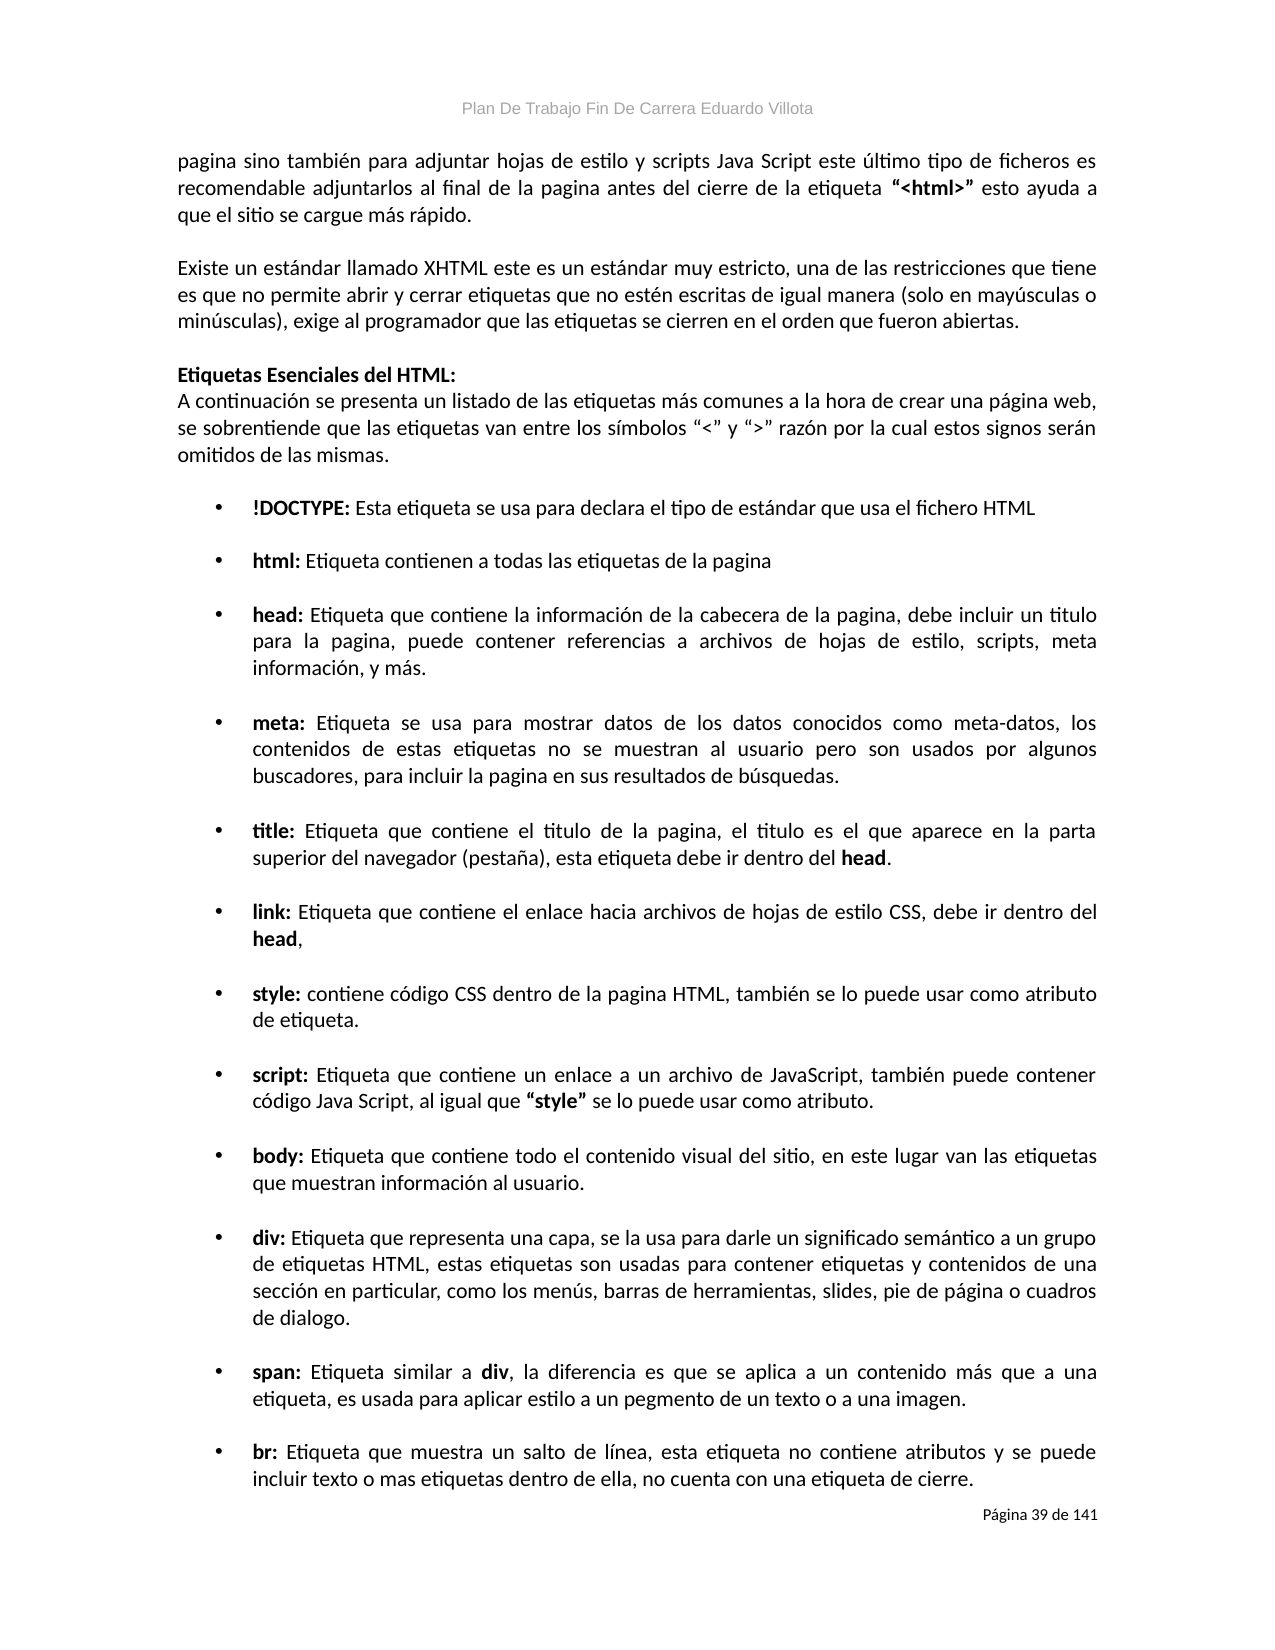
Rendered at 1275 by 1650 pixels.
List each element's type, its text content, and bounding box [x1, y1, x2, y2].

list span: Etiqueta similar a div, la diferencia es que se aplica a un contenido más que a una etiqueta, es usada para aplicar estilo a un pegmento de un texto o a una imagen. [215, 1358, 1098, 1412]
text Existe un estándar llamado XHTML este es un estándar muy estricto, una de las restricciones que tiene es que no permite abrir y cerrar etiquetas que no estén escritas de igual manera (solo en mayúsculas o minúsculas), exige al programador que las etiquetas se cierren en el orden que fueron abiertas. [177, 254, 1098, 334]
text Etiquetas Esenciales del HTML: [177, 361, 1098, 388]
list style: contiene código CSS dentro de la pagina HTML, también se lo puede usar como atributo de etiqueta. [215, 980, 1098, 1033]
text A continuación se presenta un listado de las etiquetas más comunes a la hora de crear una página web, se sobrentiende que las etiquetas van entre los símbolos “<” y “>” razón por la cual estos signos serán omitidos de las mismas. [177, 388, 1098, 468]
list meta: Etiqueta se usa para mostrar datos de los datos conocidos como meta-datos, los contenidos de estas etiquetas no se muestran al usuario pero son usados por algunos buscadores, para incluir la pagina en sus resultados de búsquedas. [215, 709, 1098, 789]
list !DOCTYPE: Esta etiqueta se usa para declara el tipo de estándar que usa el fichero HTML [215, 494, 1098, 521]
list div: Etiqueta que representa una capa, se la usa para darle un significado semántico a un grupo de etiquetas HTML, estas etiquetas son usadas para contener etiquetas y contenidos de una sección en particular, como los menús, barras de herramientas, slides, pie de página o cuadros de dialogo. [215, 1224, 1098, 1330]
list title: Etiqueta que contiene el titulo de la pagina, el titulo es el que aparece en la parta superior del navegador (pestaña), esta etiqueta debe ir dentro del head. [215, 817, 1098, 870]
list link: Etiqueta que contiene el enlace hacia archivos de hojas de estilo CSS, debe ir dentro del head, [215, 898, 1098, 952]
text pagina sino también para adjuntar hojas de estilo y scripts Java Script este último tipo de ficheros es recomendable adjuntarlos al final de la pagina antes del cierre de la etiqueta “<html>” esto ayuda a que el sitio se cargue más rápido. [177, 148, 1098, 228]
list br: Etiqueta que muestra un salto de línea, esta etiqueta no contiene atributos y se puede incluir texto o mas etiquetas dentro de ella, no cuenta con una etiqueta de cierre. [215, 1438, 1098, 1492]
list body: Etiqueta que contiene todo el contenido visual del sitio, en este lugar van las etiquetas que muestran información al usuario. [215, 1142, 1098, 1196]
list html: Etiqueta contienen a todas las etiquetas de la pagina [215, 548, 1098, 574]
list head: Etiqueta que contiene la información de la cabecera de la pagina, debe incluir un titulo para la pagina, puede contener referencias a archivos de hojas de estilo, scripts, meta información, y más. [215, 601, 1098, 681]
list script: Etiqueta que contiene un enlace a un archivo de JavaScript, también puede contener código Java Script, al igual que “style” se lo puede usar como atributo. [215, 1061, 1098, 1114]
